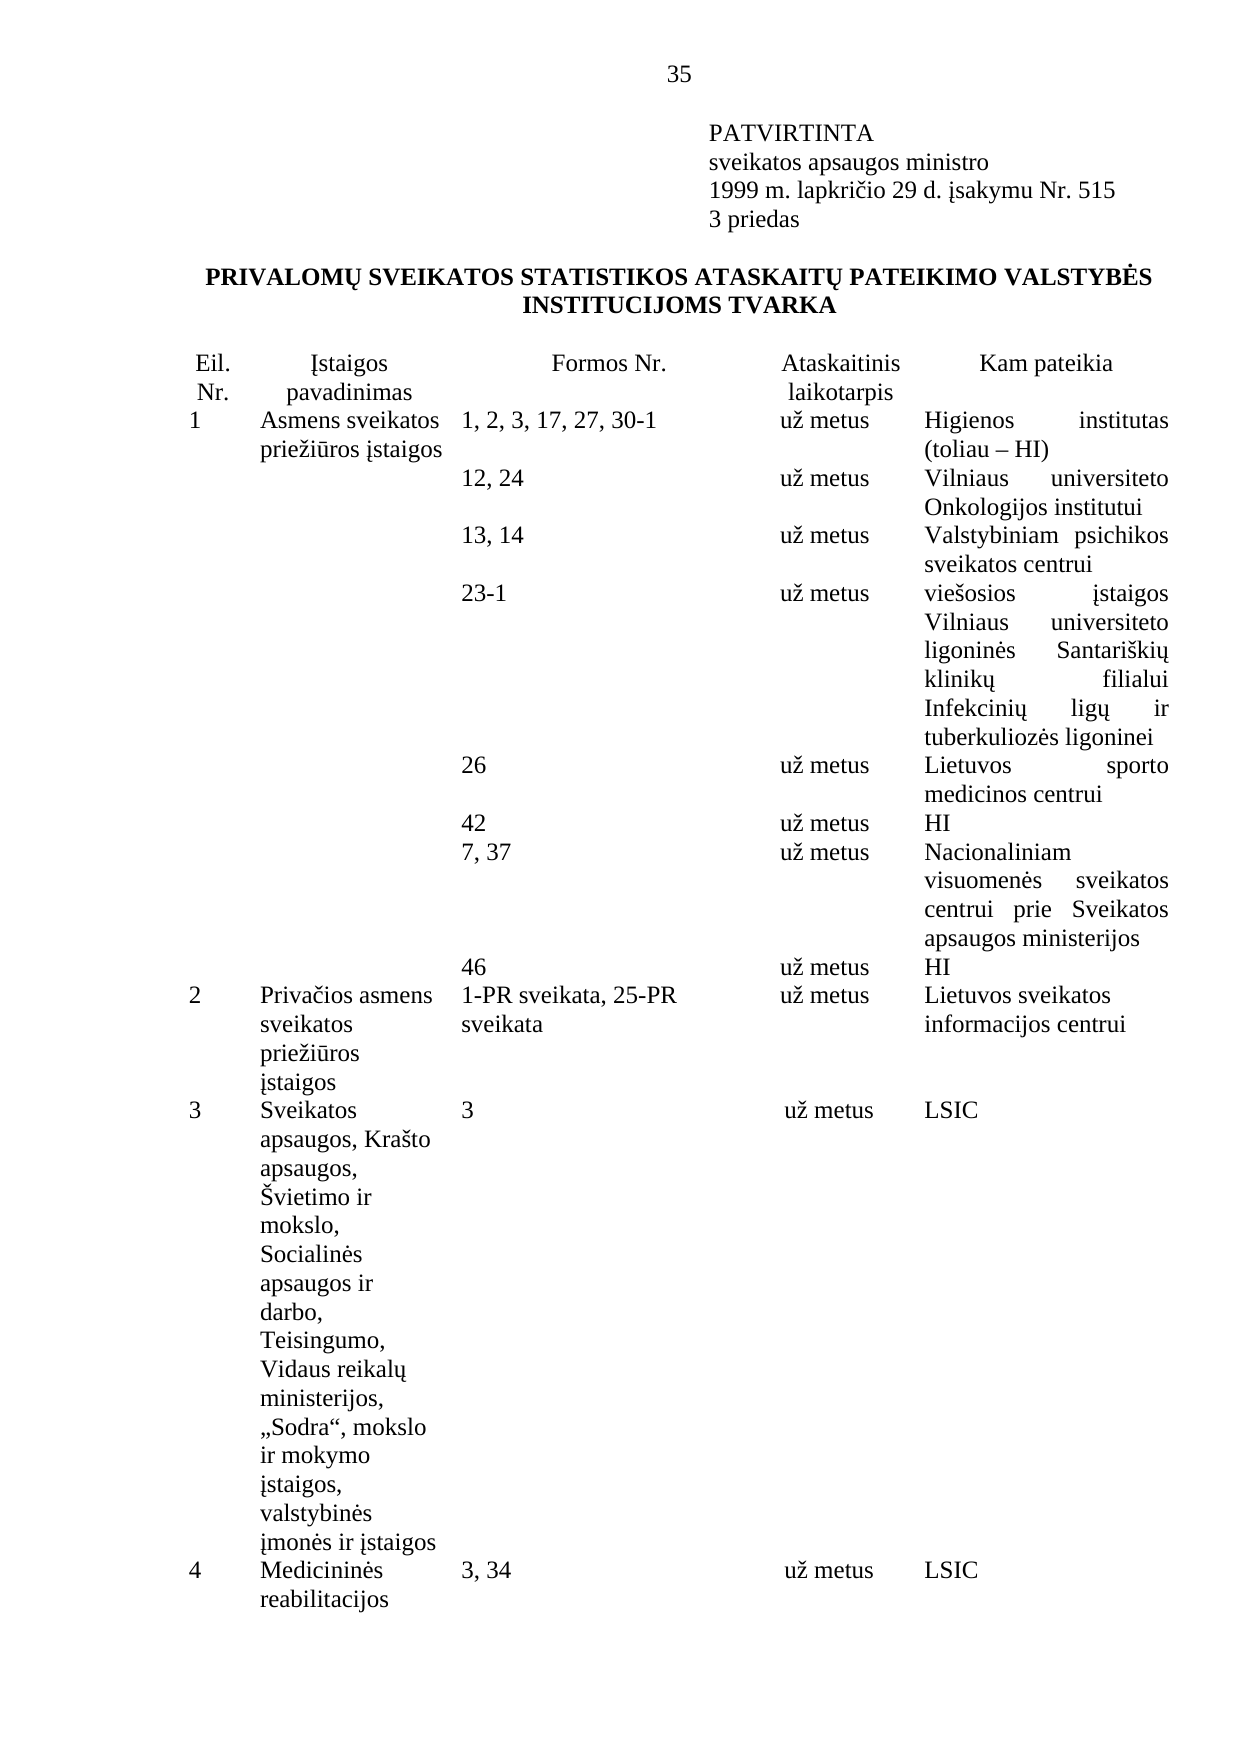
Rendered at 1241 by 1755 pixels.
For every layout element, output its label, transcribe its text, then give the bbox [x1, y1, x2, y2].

table_header Kam pateikia [913, 348, 1180, 406]
table_cell 2 [177, 981, 248, 1096]
table_header Įstaigos pavadinimas [249, 348, 450, 406]
table_cell 26 [450, 751, 768, 808]
table_cell 42 [450, 808, 768, 837]
table_cell Asmens sveikatos priežiūros įstaigos [249, 406, 450, 463]
table_cell Lietuvos sveikatos informacijos centrui [913, 981, 1180, 1096]
table_cell 46 [450, 952, 768, 981]
table_cell už metus [769, 952, 913, 981]
table_cell [177, 463, 248, 521]
table_cell už metus [769, 521, 913, 578]
text PATVIRTINTA [709, 118, 1181, 147]
text 1999 m. lapkričio 29 d. įsakymu Nr. 515 [177, 176, 1181, 204]
table_header Formos Nr. [450, 348, 768, 406]
table_cell 13, 14 [450, 521, 768, 578]
table_cell už metus [769, 981, 913, 1096]
table_cell 4 [177, 1556, 248, 1613]
table_cell už metus [769, 751, 913, 808]
table_cell Sveikatos apsaugos, Krašto apsaugos, Švietimo ir mokslo, Socialinės apsaugos ir darbo, Teisingumo, Vidaus reikalų ministerijos, „Sodra“, mokslo ir mokymo įstaigos, valstybinės įmonės ir įstaigos [249, 1096, 450, 1556]
table_cell LSIC [913, 1096, 1180, 1556]
table_cell Higienos institutas (toliau – HI) [913, 406, 1180, 463]
table_cell už metus [769, 578, 913, 751]
table_cell [249, 837, 450, 952]
table_cell 12, 24 [450, 463, 768, 521]
table_cell [249, 952, 450, 981]
table_cell už metus [769, 463, 913, 521]
table_header Eil. Nr. [177, 348, 248, 406]
table_cell [177, 837, 248, 952]
table_cell [249, 808, 450, 837]
table_cell Privačios asmens sveikatos priežiūros įstaigos [249, 981, 450, 1096]
table_cell 3 [450, 1096, 773, 1556]
text Privalomų sveikatos statistikos ataskaitų pateikimo valstybės institucijoms tvarka [177, 262, 1181, 319]
table_cell HI [913, 952, 1180, 981]
table_cell [177, 808, 248, 837]
table_cell Vilniaus universiteto Onkologijos institutui [913, 463, 1180, 521]
table_cell už metus [773, 1556, 913, 1613]
table_cell [249, 521, 450, 578]
table_cell [249, 463, 450, 521]
table_header Ataskaitinis laikotarpis [769, 348, 913, 406]
table_cell 7, 37 [450, 837, 768, 952]
table_cell Valstybiniam psichikos sveikatos centrui [913, 521, 1180, 578]
table_cell už metus [773, 1096, 913, 1556]
table_cell Nacionaliniam visuomenės sveikatos centrui prie Sveikatos apsaugos ministerijos [913, 837, 1180, 952]
table_cell už metus [769, 837, 913, 952]
text sveikatos apsaugos ministro [177, 147, 1181, 176]
table_cell viešosios įstaigos Vilniaus universiteto ligoninės Santariškių klinikų filialui Infekcinių ligų ir tuberkuliozės ligoninei [913, 578, 1180, 751]
table_cell [249, 578, 450, 751]
table_cell HI [913, 808, 1180, 837]
table_cell už metus [769, 406, 913, 463]
table_cell už metus [769, 808, 913, 837]
table_cell Lietuvos sporto medicinos centrui [913, 751, 1180, 808]
table_cell [177, 751, 248, 808]
table_cell Medicininės reabilitacijos [249, 1556, 450, 1613]
table_cell [249, 751, 450, 808]
table_cell 1, 2, 3, 17, 27, 30-1 [450, 406, 768, 463]
table_cell 23-1 [450, 578, 768, 751]
table_cell 3, 34 [450, 1556, 773, 1613]
text 3 priedas [177, 204, 1181, 233]
table_cell LSIC [913, 1556, 1180, 1613]
table_cell [177, 521, 248, 578]
table_cell 3 [177, 1096, 248, 1556]
table_cell 1-PR sveikata, 25-PR sveikata [450, 981, 768, 1096]
table_cell 1 [177, 406, 248, 463]
table_cell [177, 578, 248, 751]
table_cell [177, 952, 248, 981]
